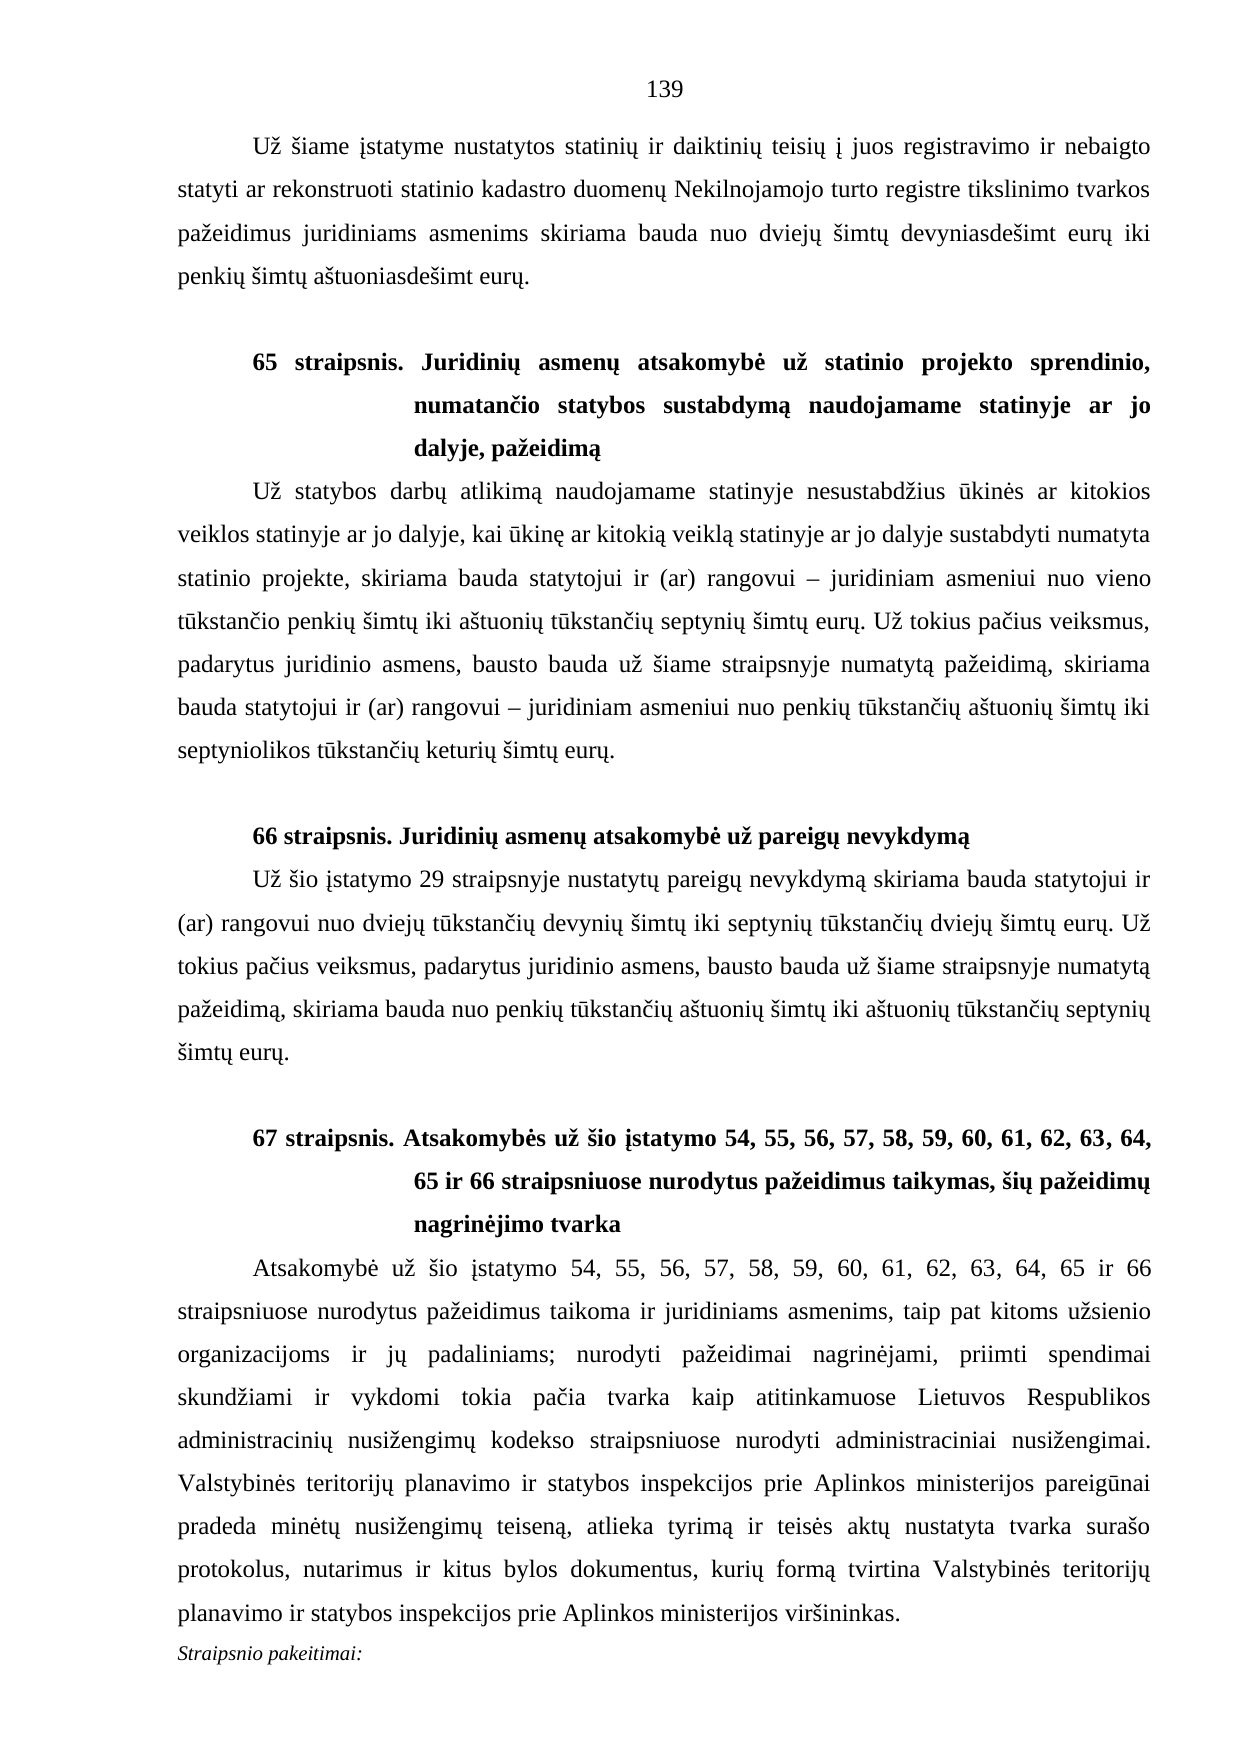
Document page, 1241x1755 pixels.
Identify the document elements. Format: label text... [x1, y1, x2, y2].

text Už šiame įstatyme nustatytos statinių ir daiktinių teisių į juos registravimo ir nebaigto statyti ar rekonstruoti statinio kadastro duomenų Nekilnojamojo turto registre tikslinimo tvarkos pažeidimus juridiniams asmenims skiriama bauda nuo dviejų šimtų devyniasdešimt eurų iki penkių šimtų aštuoniasdešimt eurų. [177, 131, 1152, 289]
text Už statybos darbų atlikimą naudojamame statinyje nesustabdžius ūkinės ar kitokios veiklos statinyje ar jo dalyje, kai ūkinę ar kitokią veiklą statinyje ar jo dalyje sustabdyti numatyta statinio projekte, skiriama bauda statytojui ir (ar) rangovui – juridiniam asmeniui nuo vieno tūkstančio penkių šimtų iki aštuonių tūkstančių septynių šimtų eurų. Už tokius pačius veiksmus, padarytus juridinio asmens, bausto bauda už šiame straipsnyje numatytą pažeidimą, skiriama bauda statytojui ir (ar) rangovui – juridiniam asmeniui nuo penkių tūkstančių aštuonių šimtų iki septyniolikos tūkstančių keturių šimtų eurų. [177, 476, 1152, 764]
text 65 straipsnis. Juridinių asmenų atsakomybė už statinio projekto sprendinio, numatančio statybos sustabdymą naudojamame statinyje ar jo dalyje, pažeidimą [252, 347, 1152, 462]
text Už šio įstatymo 29 straipsnyje nustatytų pareigų nevykdymą skiriama bauda statytojui ir (ar) rangovui nuo dviejų tūkstančių devynių šimtų iki septynių tūkstančių dviejų šimtų eurų. Už tokius pačius veiksmus, padarytus juridinio asmens, bausto bauda už šiame straipsnyje numatytą pažeidimą, skiriama bauda nuo penkių tūkstančių aštuonių šimtų iki aštuonių tūkstančių septynių šimtų eurų. [177, 864, 1152, 1066]
text 66 straipsnis. Juridinių asmenų atsakomybė už pareigų nevykdymą [177, 821, 1152, 850]
text 67 straipsnis. Atsakomybės už šio įstatymo 54, 55, 56, 57, 58, 59, 60, 61, 62, 63, 64, 65 ir 66 straipsniuose nurodytus pažeidimus taikymas, šių pažeidimų nagrinėjimo tvarka [252, 1123, 1152, 1238]
text Atsakomybė už šio įstatymo 54, 55, 56, 57, 58, 59, 60, 61, 62, 63, 64, 65 ir 66 straipsniuose nurodytus pažeidimus taikoma ir juridiniams asmenims, taip pat kitoms užsienio organizacijoms ir jų padaliniams; nurodyti pažeidimai nagrinėjami, priimti spendimai skundžiami ir vykdomi tokia pačia tvarka kaip atitinkamuose Lietuvos Respublikos administracinių nusižengimų kodekso straipsniuose nurodyti administraciniai nusižengimai. Valstybinės teritorijų planavimo ir statybos inspekcijos prie Aplinkos ministerijos pareigūnai pradeda minėtų nusižengimų teiseną, atlieka tyrimą ir teisės aktų nustatyta tvarka surašo protokolus, nutarimus ir kitus bylos dokumentus, kurių formą tvirtina Valstybinės teritorijų planavimo ir statybos inspekcijos prie Aplinkos ministerijos viršininkas. [177, 1253, 1152, 1626]
text Straipsnio pakeitimai: [177, 1641, 1152, 1665]
